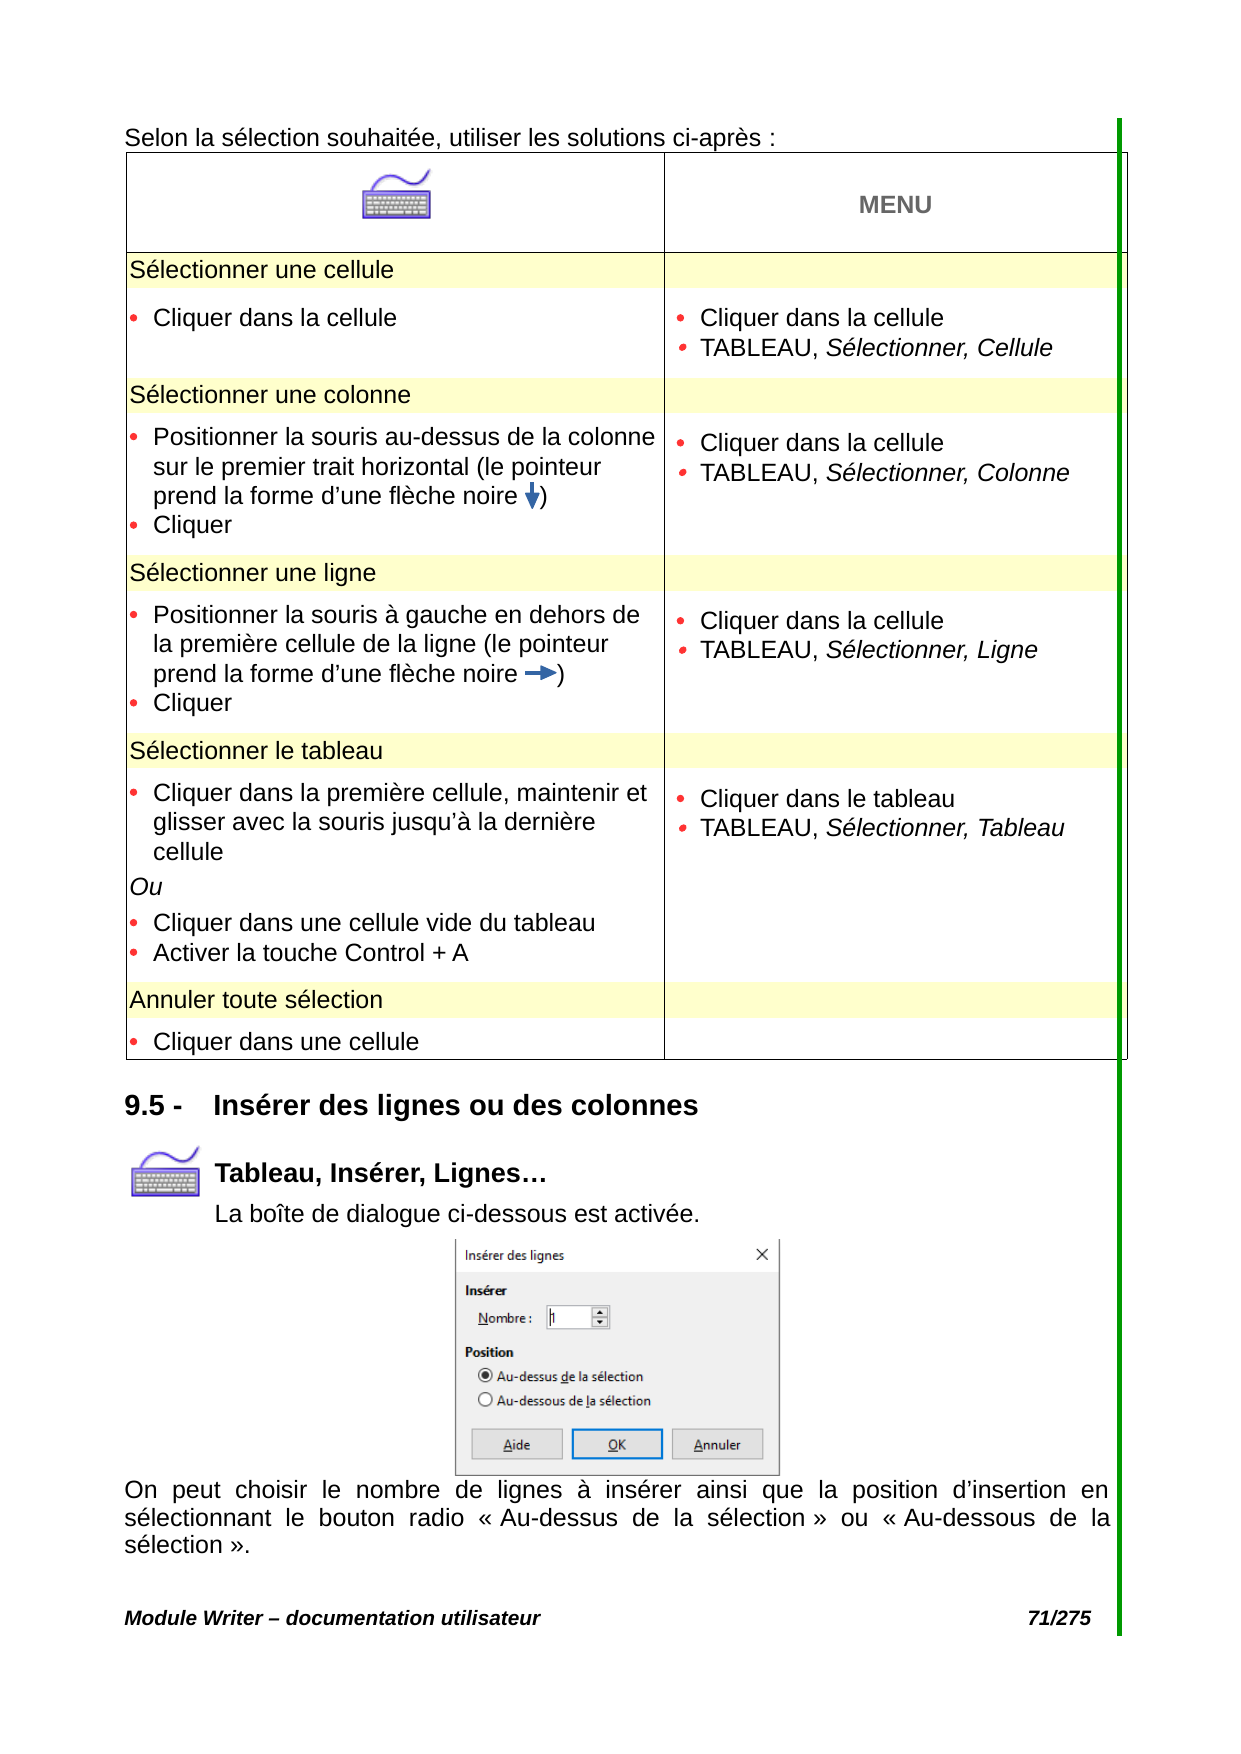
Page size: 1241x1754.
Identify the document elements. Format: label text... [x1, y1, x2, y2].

text Selon la sélection souhaitée, utiliser les solutions ci-après : [124, 124, 1111, 152]
text La boîte de dialogue ci-dessous est activée. [124, 1199, 1111, 1227]
table_cell [1122, 1018, 1127, 1059]
table_cell [1122, 253, 1127, 288]
table_cell Positionner la souris à gauche en dehors de la première cellule de la ligne (le pointeur prend la forme d’une flèche noire ) Cliquer [127, 591, 664, 733]
table_cell [665, 253, 1117, 288]
table_cell Cliquer dans une cellule [127, 1018, 664, 1059]
table_cell Cliquer dans le tableau TABLEAU, Sélectionner, Tableau [665, 768, 1117, 982]
table_cell Sélectionner une cellule [127, 253, 664, 288]
table_cell [1122, 555, 1127, 591]
text On peut choisir le nombre de lignes à insérer ainsi que la position d’insertion en sélectionnant le bouton radio « Au-dessus de la sélection » ou « Au-dessous de la sélection ». [124, 1472, 1111, 1559]
picture [454, 1239, 781, 1476]
table_cell Cliquer dans la cellule TABLEAU, Sélectionner, Ligne [665, 591, 1117, 733]
table_cell [1122, 378, 1127, 413]
subtitle Insérer des lignes ou des colonnes [124, 1089, 1111, 1121]
table_cell Cliquer dans la première cellule, maintenir et glisser avec la souris jusqu’à la dernière cellule Ou Cliquer dans une cellule vide du tableau Activer la touche Control + A [127, 768, 664, 982]
table_cell Cliquer dans la cellule TABLEAU, Sélectionner, Cellule [665, 288, 1117, 377]
table_cell [665, 733, 1117, 768]
table_cell [665, 378, 1117, 413]
picture [358, 158, 434, 233]
table_header MENU [665, 153, 1117, 252]
table_cell Positionner la souris au-dessus de la colonne sur le premier trait horizontal (le pointeur prend la forme d’une flèche noire ) Cliquer [127, 413, 664, 555]
table_cell [665, 1018, 1117, 1059]
table_header [127, 153, 664, 252]
table_cell Sélectionner une ligne [127, 555, 664, 591]
table_cell [1122, 733, 1127, 768]
table_header [1122, 153, 1127, 252]
table_cell [665, 982, 1117, 1018]
table_cell [1122, 982, 1127, 1018]
table_cell Sélectionner une colonne [127, 378, 664, 413]
table_cell Cliquer dans la cellule TABLEAU, Sélectionner, Colonne [665, 413, 1117, 555]
table_cell Cliquer dans la cellule [127, 288, 664, 377]
table_cell Sélectionner le tableau [127, 733, 664, 768]
table_cell Annuler toute sélection [127, 982, 664, 1018]
text Tableau, Insérer, Lignes… [203, 1157, 1111, 1188]
picture [127, 1135, 203, 1211]
table_cell [665, 555, 1117, 591]
